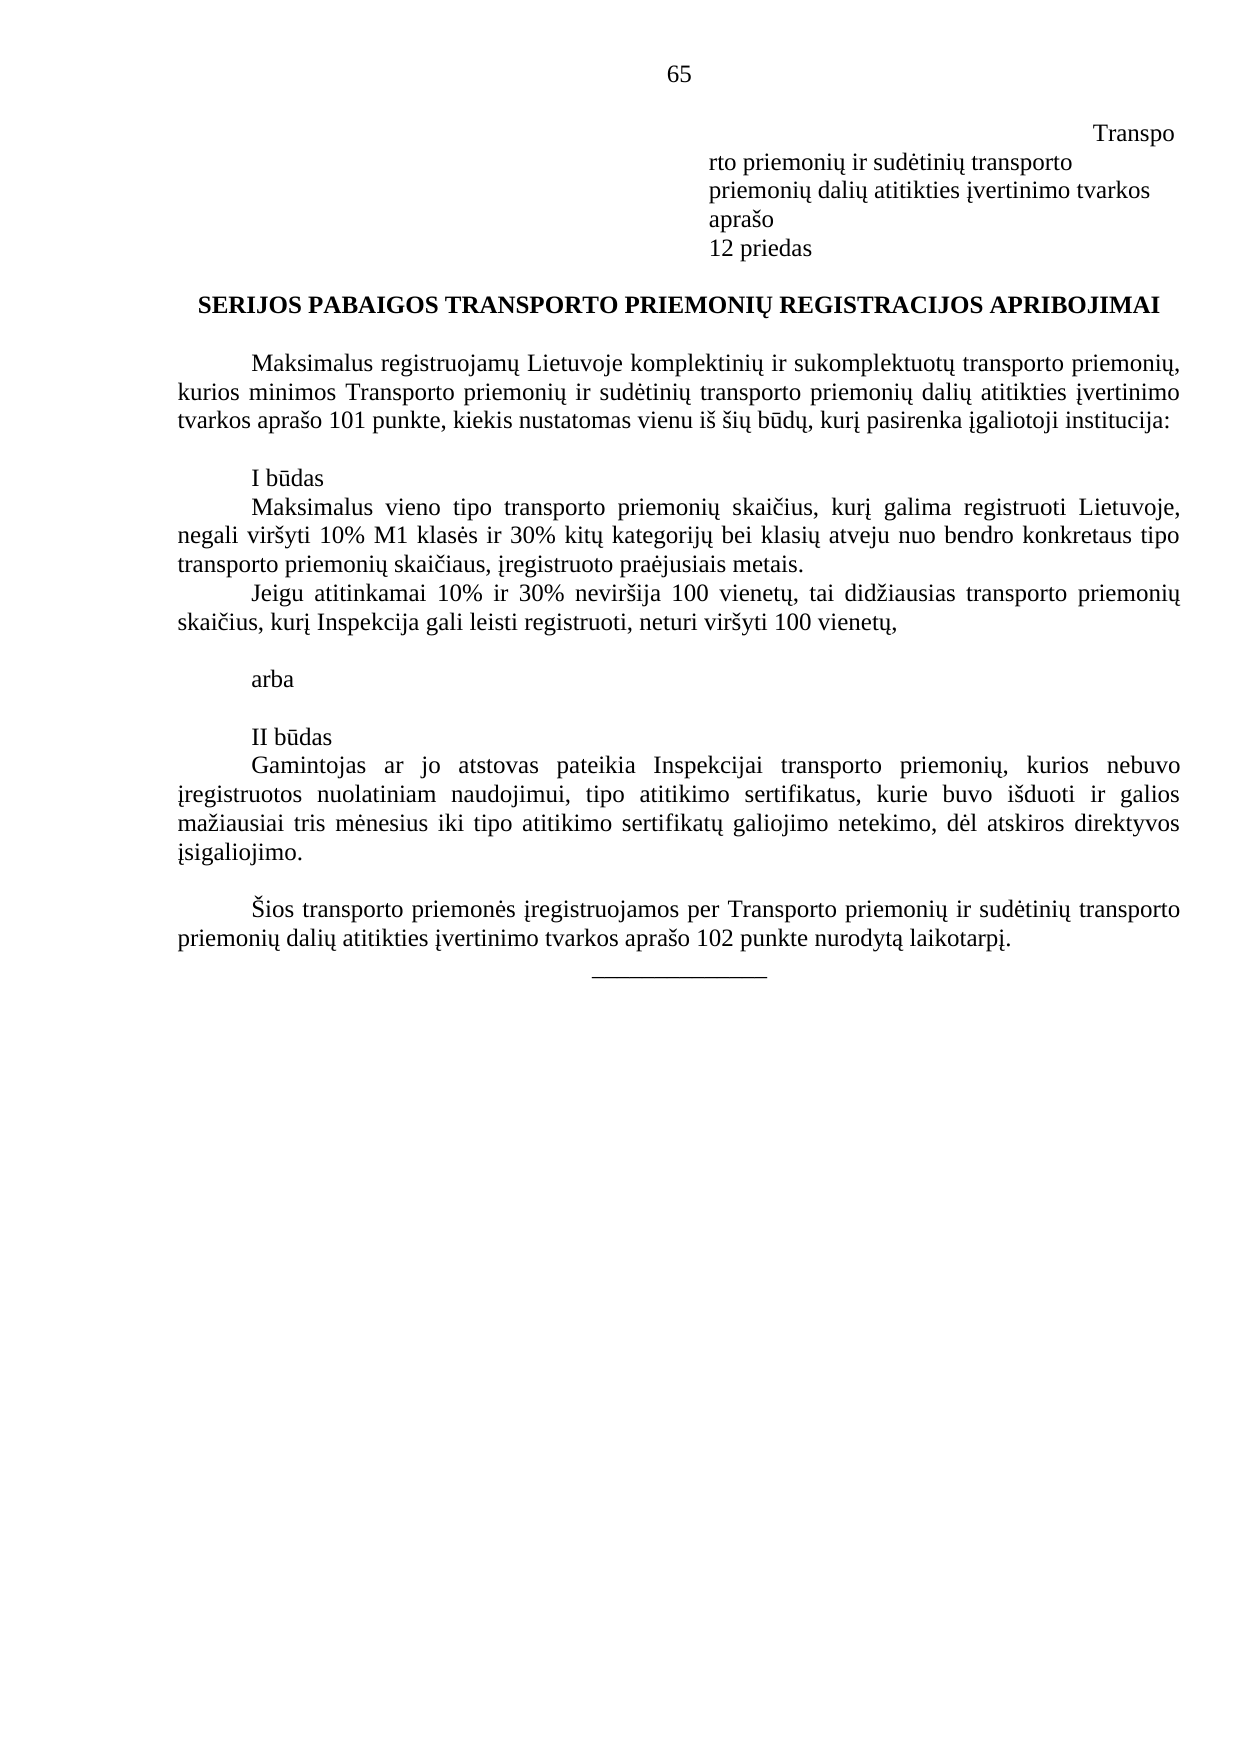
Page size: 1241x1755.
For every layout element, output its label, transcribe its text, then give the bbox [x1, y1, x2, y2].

text Maksimalus registruojamų Lietuvoje komplektinių ir sukomplektuotų transporto priemonių, kurios minimos Transporto priemonių ir sudėtinių transporto priemonių dalių atitikties įvertinimo tvarkos aprašo 101 punkte, kiekis nustatomas vienu iš šių būdų, kurį pasirenka įgaliotoji institucija: [177, 348, 1181, 434]
text Šios transporto priemonės įregistruojamos per Transporto priemonių ir sudėtinių transporto priemonių dalių atitikties įvertinimo tvarkos aprašo 102 punkte nurodytą laikotarpį. [177, 894, 1181, 952]
text Jeigu atitinkamai 10% ir 30% neviršija 100 vienetų, tai didžiausias transporto priemonių skaičius, kurį Inspekcija gali leisti registruoti, neturi viršyti 100 vienetų, [177, 578, 1181, 636]
text I būdas [177, 463, 1181, 492]
text Maksimalus vieno tipo transporto priemonių skaičius, kurį galima registruoti Lietuvoje, negali viršyti 10% M1 klasės ir 30% kitų kategorijų bei klasių atveju nuo bendro konkretaus tipo transporto priemonių skaičiaus, įregistruoto praėjusiais metais. [177, 492, 1181, 578]
text arba [177, 664, 1181, 693]
text II būdas [177, 722, 1181, 751]
text SERIJOS PABAIGOS TRANSPORTO PRIEMONIŲ REGISTRACIJOS APRIBOJIMAI [177, 291, 1181, 319]
text 12 priedas [177, 233, 1181, 262]
text Gamintojas ar jo atstovas pateikia Inspekcijai transporto priemonių, kurios nebuvo įregistruotos nuolatiniam naudojimui, tipo atitikimo sertifikatus, kurie buvo išduoti ir galios mažiausiai tris mėnesius iki tipo atitikimo sertifikatų galiojimo netekimo, dėl atskiros direktyvos įsigaliojimo. [177, 751, 1181, 866]
text priemonių dalių atitikties įvertinimo tvarkos [177, 176, 1181, 204]
text ______________ [177, 952, 1181, 981]
text Transporto priemonių ir sudėtinių transporto [709, 118, 1181, 176]
text aprašo [177, 204, 1181, 233]
